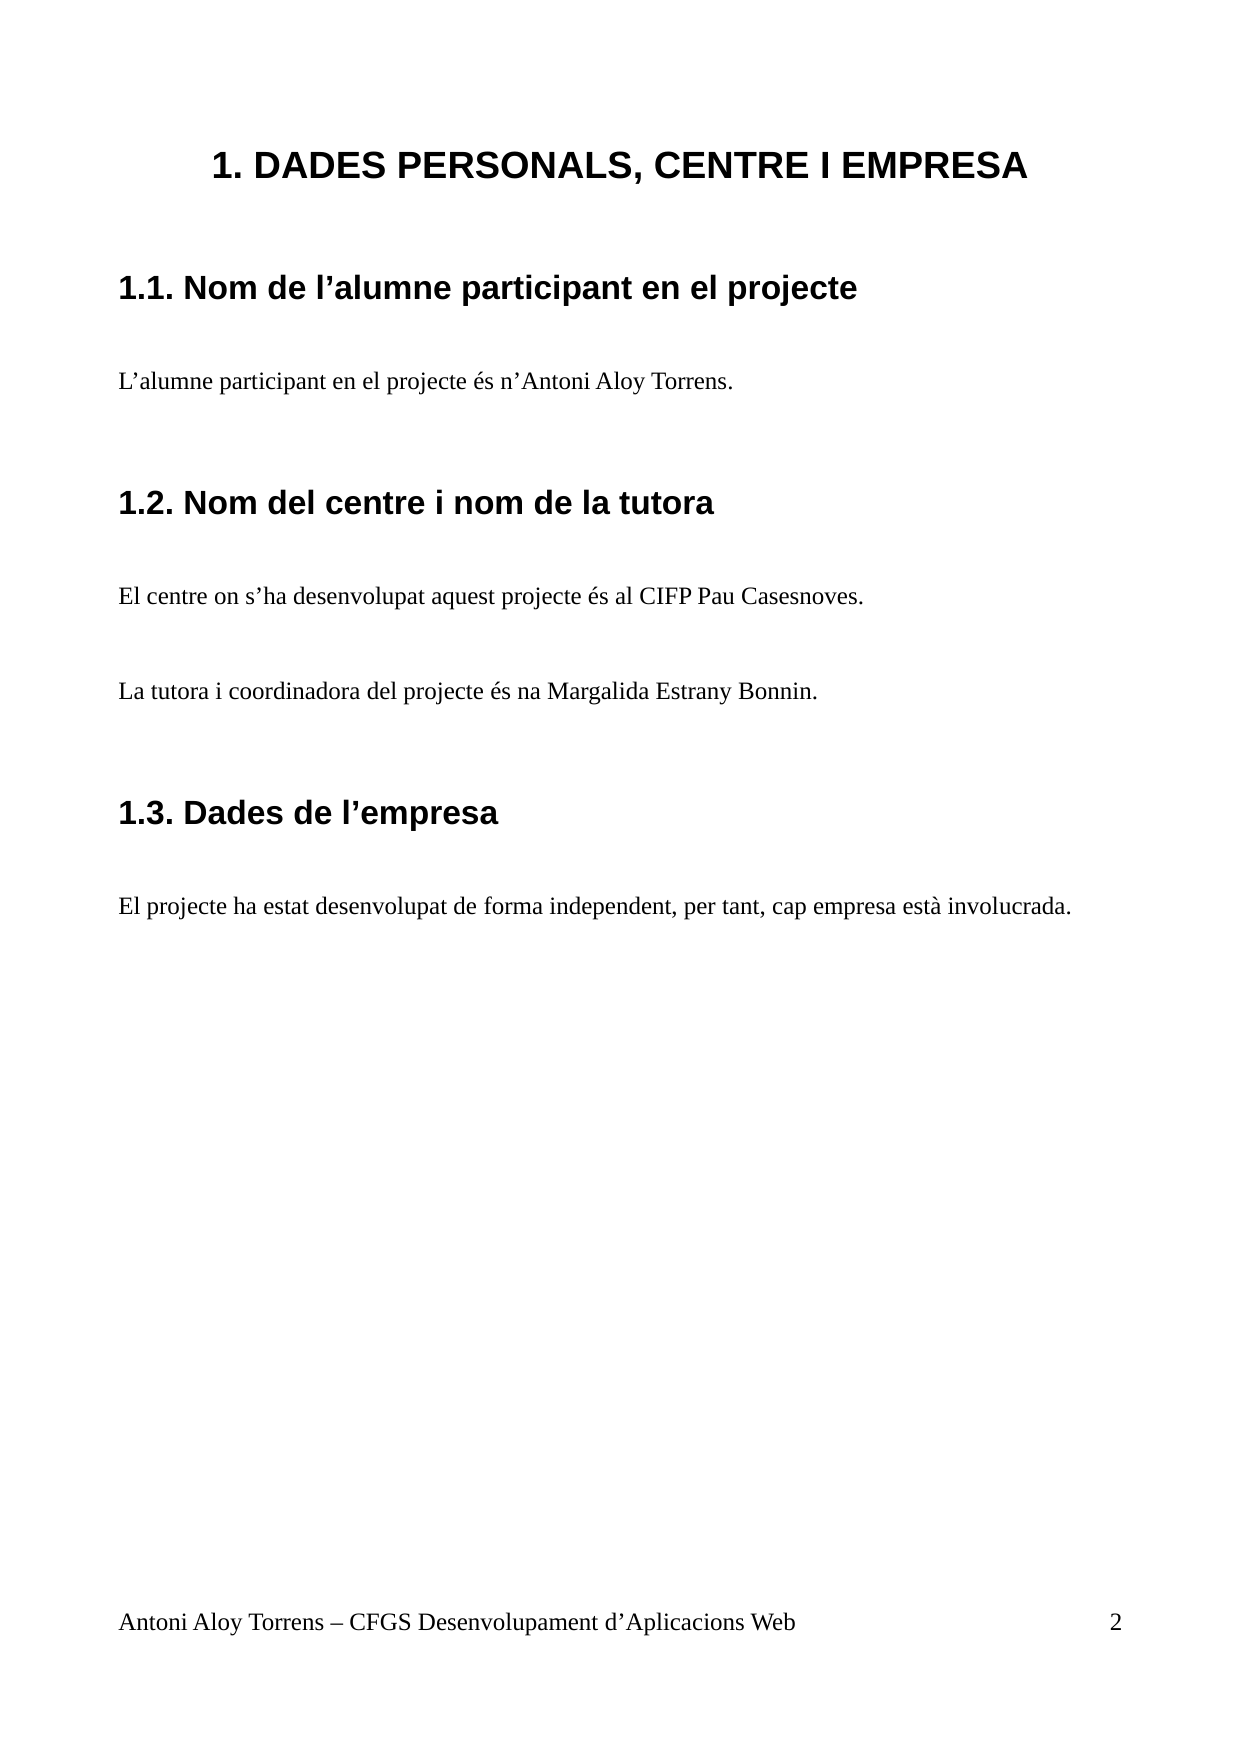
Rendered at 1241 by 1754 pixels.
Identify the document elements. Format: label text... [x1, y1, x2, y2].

subtitle 1.3. Dades de l’empresa [118, 792, 1122, 831]
text La tutora i coordinadora del projecte és na Margalida Estrany Bonnin. [118, 676, 1122, 705]
text L’alumne participant en el projecte és n’Antoni Aloy Torrens. [118, 366, 1122, 395]
text El centre on s’ha desenvolupat aquest projecte és al CIFP Pau Casesnoves. [118, 581, 1122, 610]
subtitle 1. DADES PERSONALS, CENTRE I EMPRESA [118, 143, 1122, 187]
subtitle 1.1. Nom de l’alumne participant en el projecte [118, 268, 1122, 306]
text El projecte ha estat desenvolupat de forma independent, per tant, cap empresa està involucrada. [118, 891, 1122, 920]
subtitle 1.2. Nom del centre i nom de la tutora [118, 482, 1122, 521]
